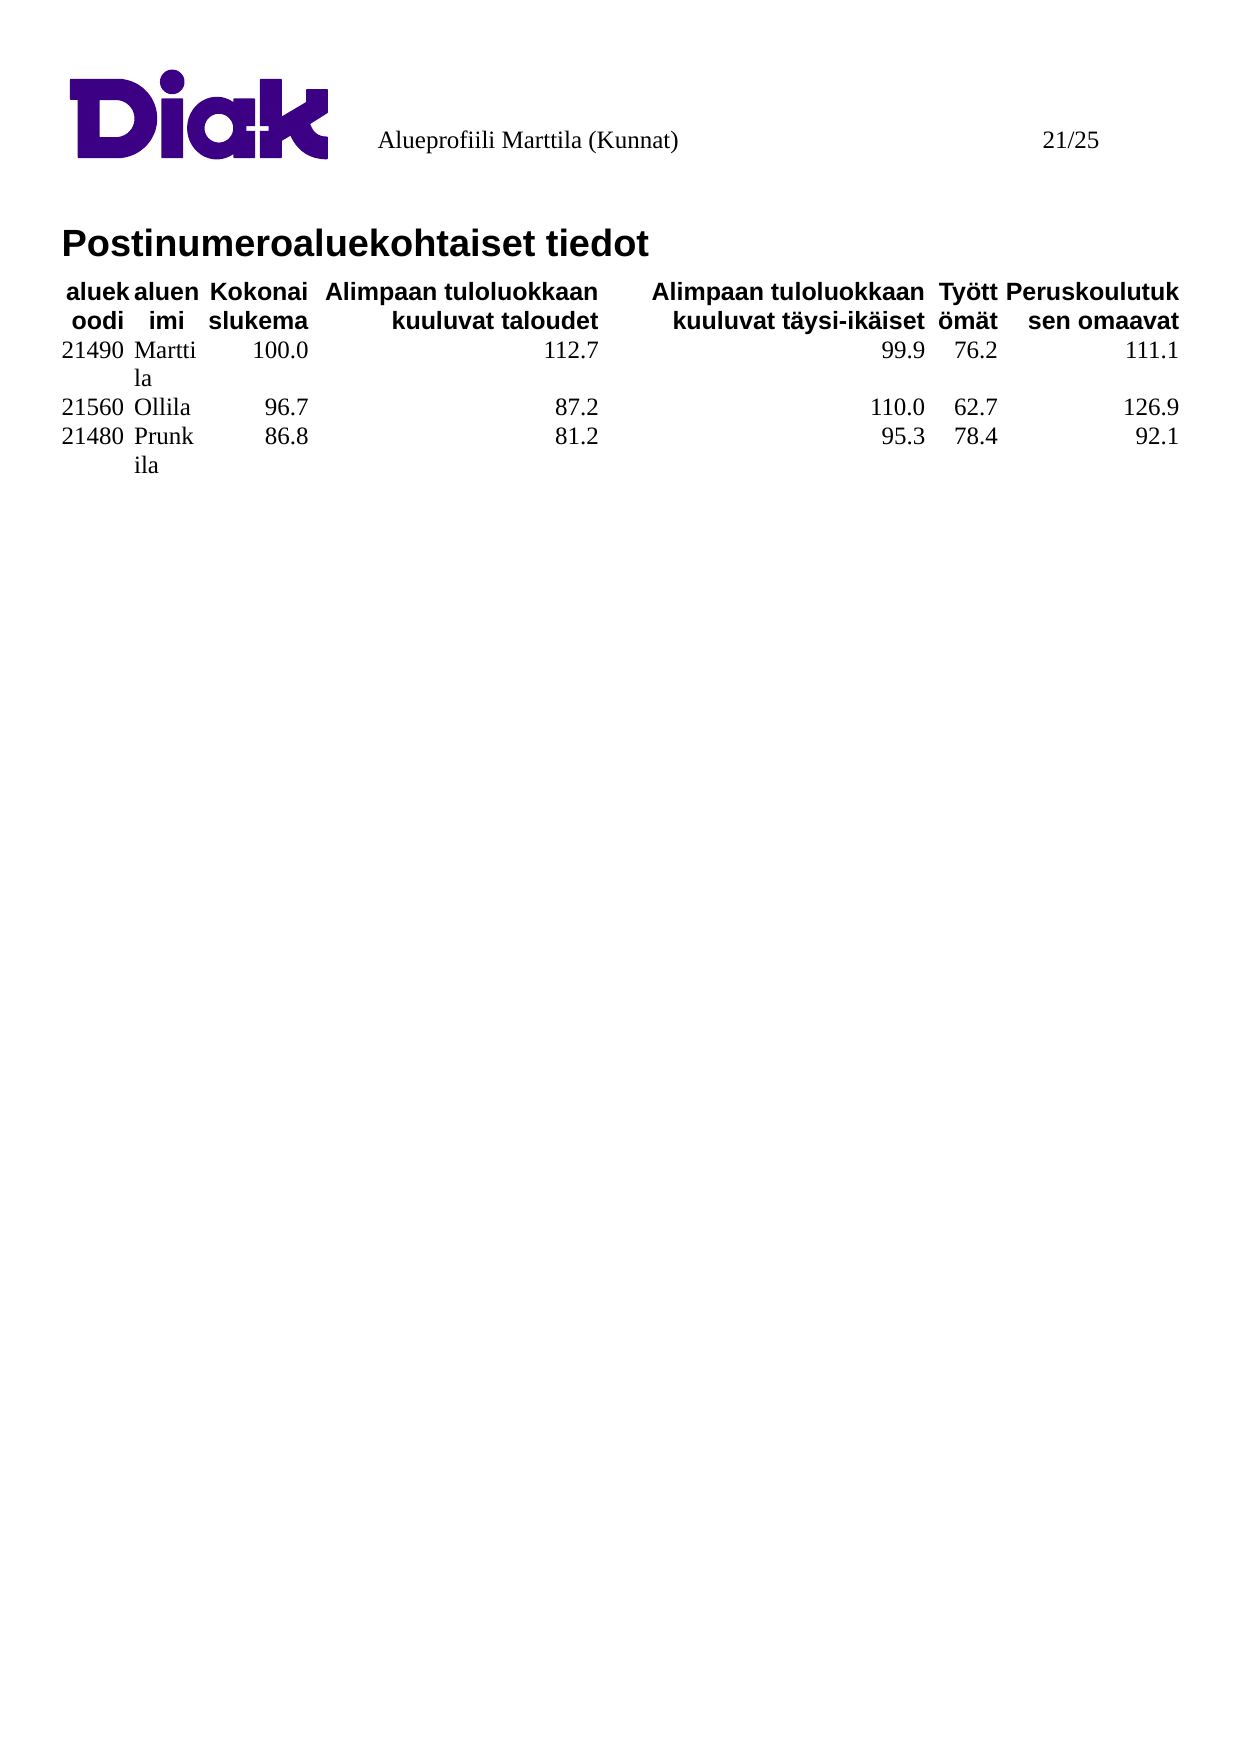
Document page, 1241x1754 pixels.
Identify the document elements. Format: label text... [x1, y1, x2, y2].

table_cell 126.9 [998, 392, 1179, 421]
table_cell 96.7 [199, 392, 308, 421]
table_cell 111.1 [998, 335, 1179, 392]
table_cell 110.0 [599, 392, 925, 421]
table_cell 21490 [61, 335, 134, 392]
table_cell 99.9 [599, 335, 925, 392]
table_cell Marttila [134, 335, 199, 392]
table_cell 100.0 [199, 335, 308, 392]
table_cell 86.8 [199, 421, 308, 478]
table_header aluenimi [134, 277, 199, 335]
table_cell Prunkila [134, 421, 199, 478]
table_cell Ollila [134, 392, 199, 421]
table_cell 95.3 [599, 421, 925, 478]
table_header Peruskoulutuksen omaavat [998, 277, 1179, 335]
table_cell 81.2 [308, 421, 598, 478]
table_cell 76.2 [925, 335, 998, 392]
table_cell 92.1 [998, 421, 1179, 478]
table_header Kokonaislukema [199, 277, 308, 335]
table_cell 21480 [61, 421, 134, 478]
table_cell 62.7 [925, 392, 998, 421]
subtitle Postinumeroaluekohtaiset tiedot [61, 221, 1179, 265]
table_header aluekoodi [61, 277, 134, 335]
table_header Työttömät [925, 277, 998, 335]
table_cell 112.7 [308, 335, 598, 392]
table_cell 21560 [61, 392, 134, 421]
table_header Alimpaan tuloluokkaan kuuluvat taloudet [308, 277, 598, 335]
table_header Alimpaan tuloluokkaan kuuluvat täysi-ikäiset [599, 277, 925, 335]
table_cell 87.2 [308, 392, 598, 421]
table_cell 78.4 [925, 421, 998, 478]
